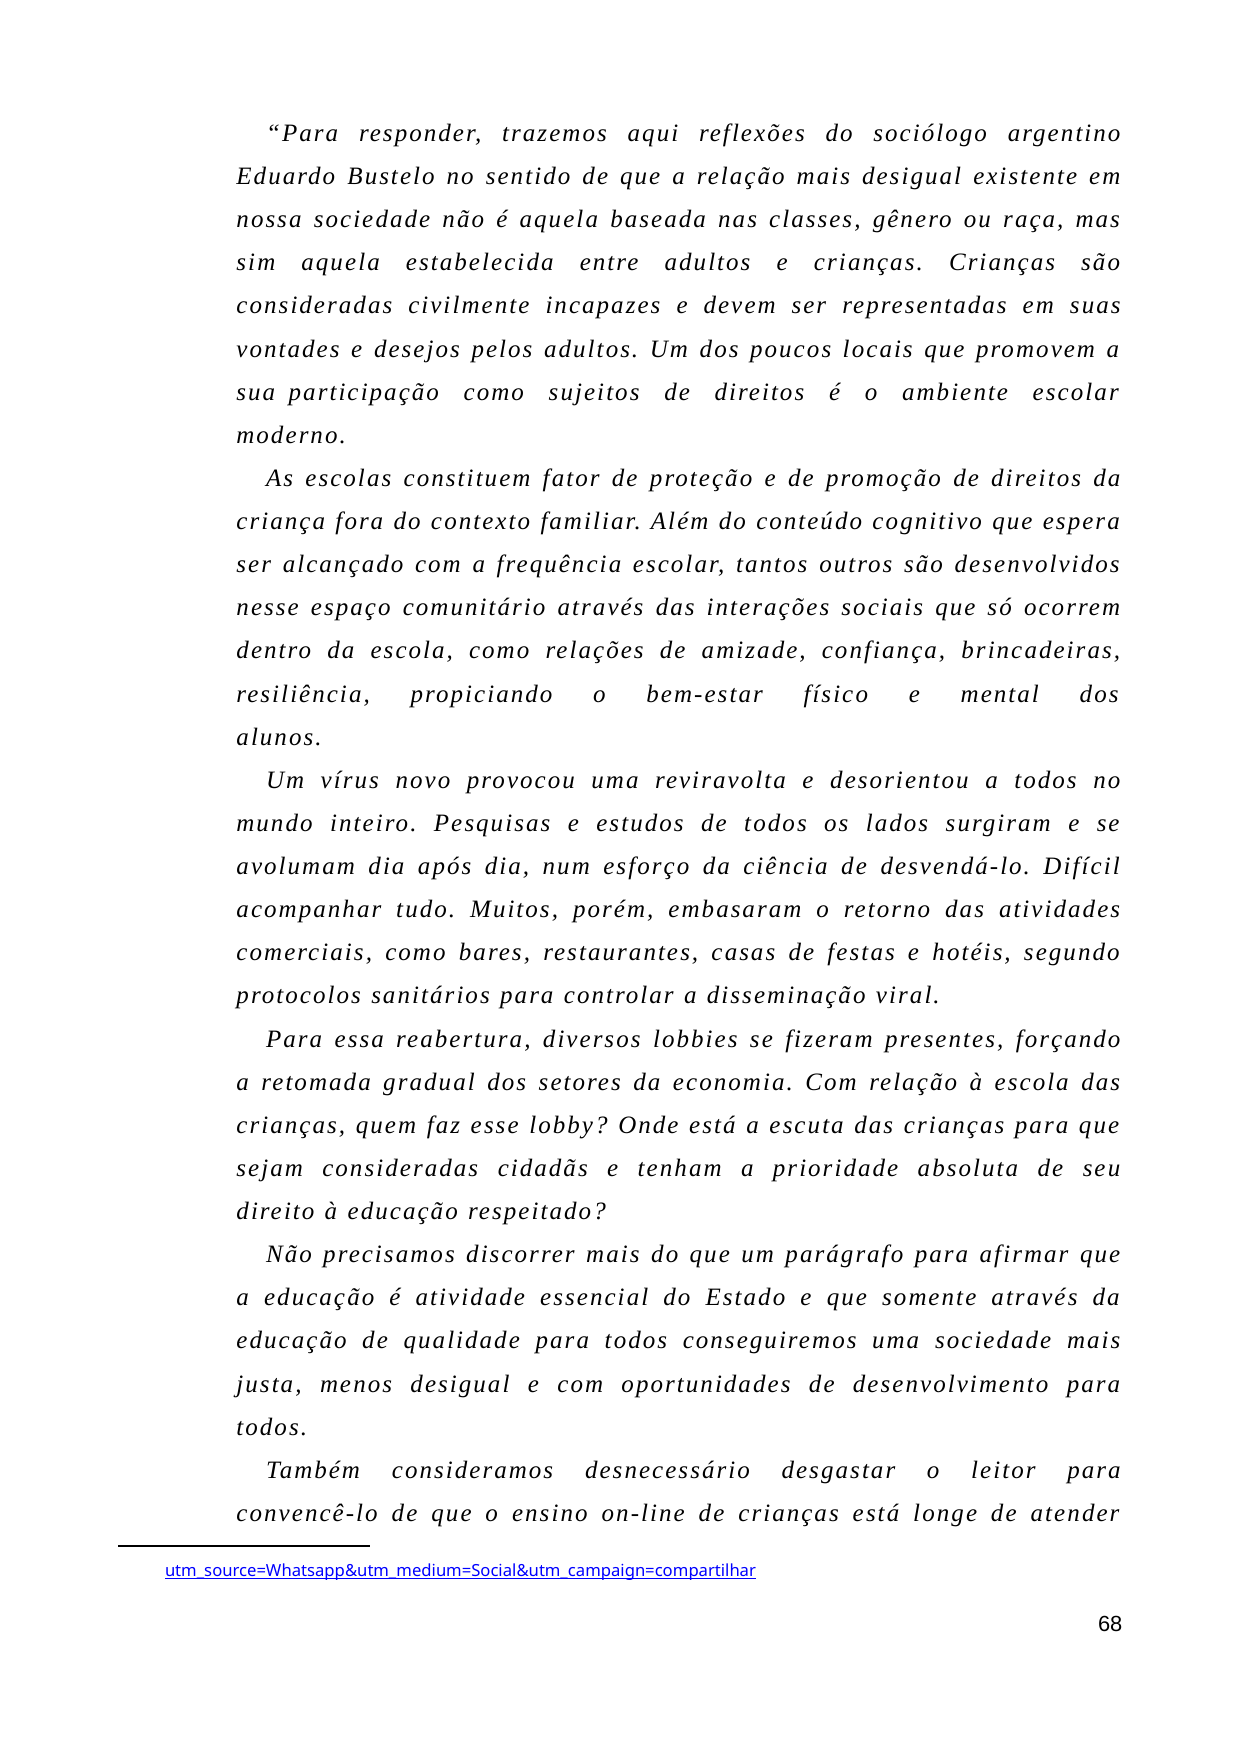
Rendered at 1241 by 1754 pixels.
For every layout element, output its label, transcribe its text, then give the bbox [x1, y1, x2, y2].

text As escolas constituem fator de proteção e de promoção de direitos da criança fora do contexto familiar. Além do conteúdo cognitivo que espera ser alcançado com a frequência escolar, tantos outros são desenvolvidos nesse espaço comunitário através das interações sociais que só ocorrem dentro da escola, como relações de amizade, confiança, brincadeiras, resiliência, propiciando o bem-estar físico e mental dos alunos. [236, 463, 1122, 751]
text Para essa reabertura, diversos lobbies se fizeram presentes, forçando a retomada gradual dos setores da economia. Com relação à escola das crianças, quem faz esse lobby? Onde está a escuta das crianças para que sejam consideradas cidadãs e tenham a prioridade absoluta de seu direito à educação respeitado? [236, 1024, 1122, 1225]
text “Para responder, trazemos aqui reflexões do sociólogo argentino Eduardo Bustelo no sentido de que a relação mais desigual existente em nossa sociedade não é aquela baseada nas classes, gênero ou raça, mas sim aquela estabelecida entre adultos e crianças. Crianças são consideradas civilmente incapazes e devem ser representadas em suas vontades e desejos pelos adultos. Um dos poucos locais que promovem a sua participação como sujeitos de direitos é o ambiente escolar moderno. [236, 118, 1122, 449]
text Um vírus novo provocou uma reviravolta e desorientou a todos no mundo inteiro. Pesquisas e estudos de todos os lados surgiram e se avolumam dia após dia, num esforço da ciência de desvendá-lo. Difícil acompanhar tudo. Muitos, porém, embasaram o retorno das atividades comerciais, como bares, restaurantes, casas de festas e hotéis, segundo protocolos sanitários para controlar a disseminação viral. [236, 765, 1122, 1009]
list utm_source=Whatsapp&utm_medium=Social&utm_campaign=compartilhar [165, 1558, 991, 1581]
text Também consideramos desnecessário desgastar o leitor para convencê-lo de que o ensino on-line de crianças está longe de atender [236, 1455, 1122, 1527]
text Não precisamos discorrer mais do que um parágrafo para afirmar que a educação é atividade essencial do Estado e que somente através da educação de qualidade para todos conseguiremos uma sociedade mais justa, menos desigual e com oportunidades de desenvolvimento para todos. [236, 1239, 1122, 1441]
